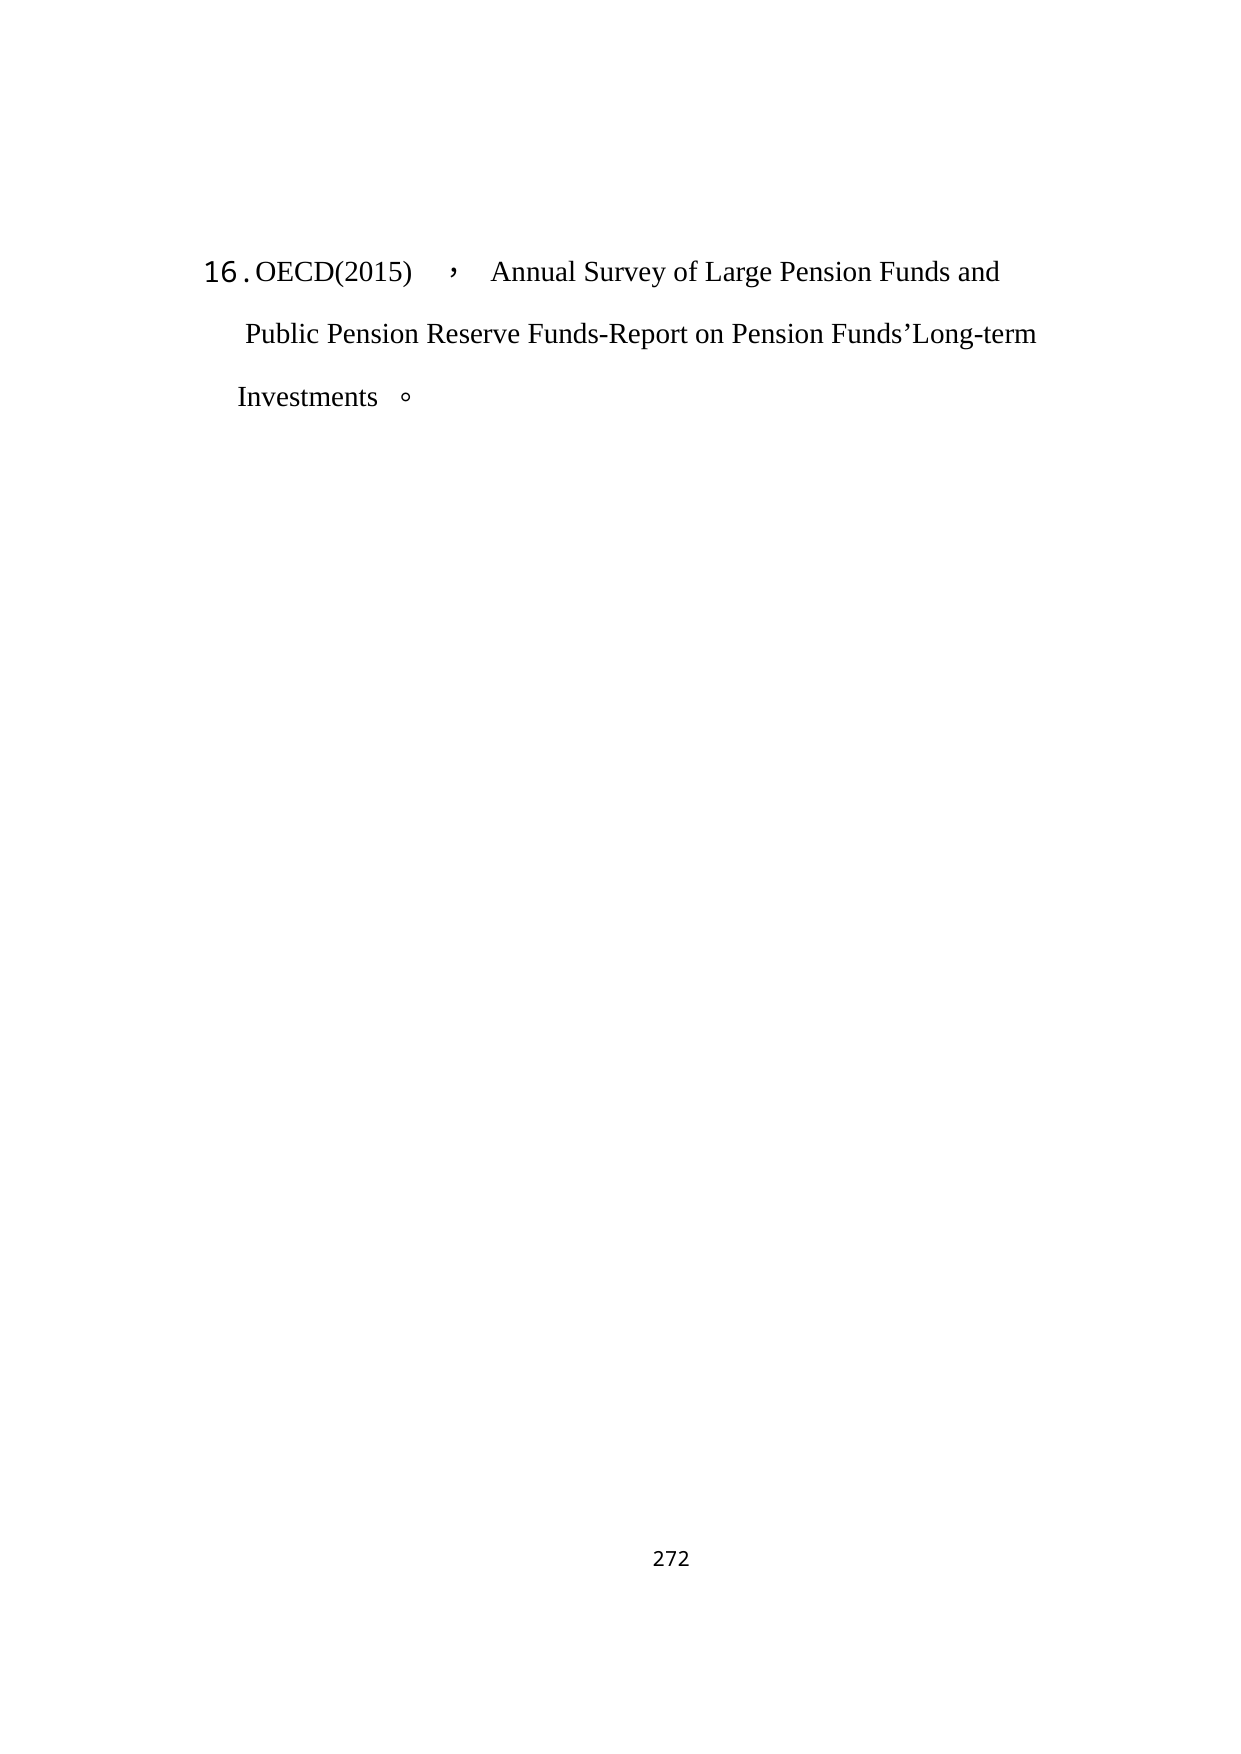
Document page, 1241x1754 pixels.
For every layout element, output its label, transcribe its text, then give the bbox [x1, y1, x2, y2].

text 16.OECD(2015)，Annual Survey of Large Pension Funds and Public Pension Reserve Funds-Report on Pension Funds’Long-term Investments。 [183, 229, 1058, 417]
